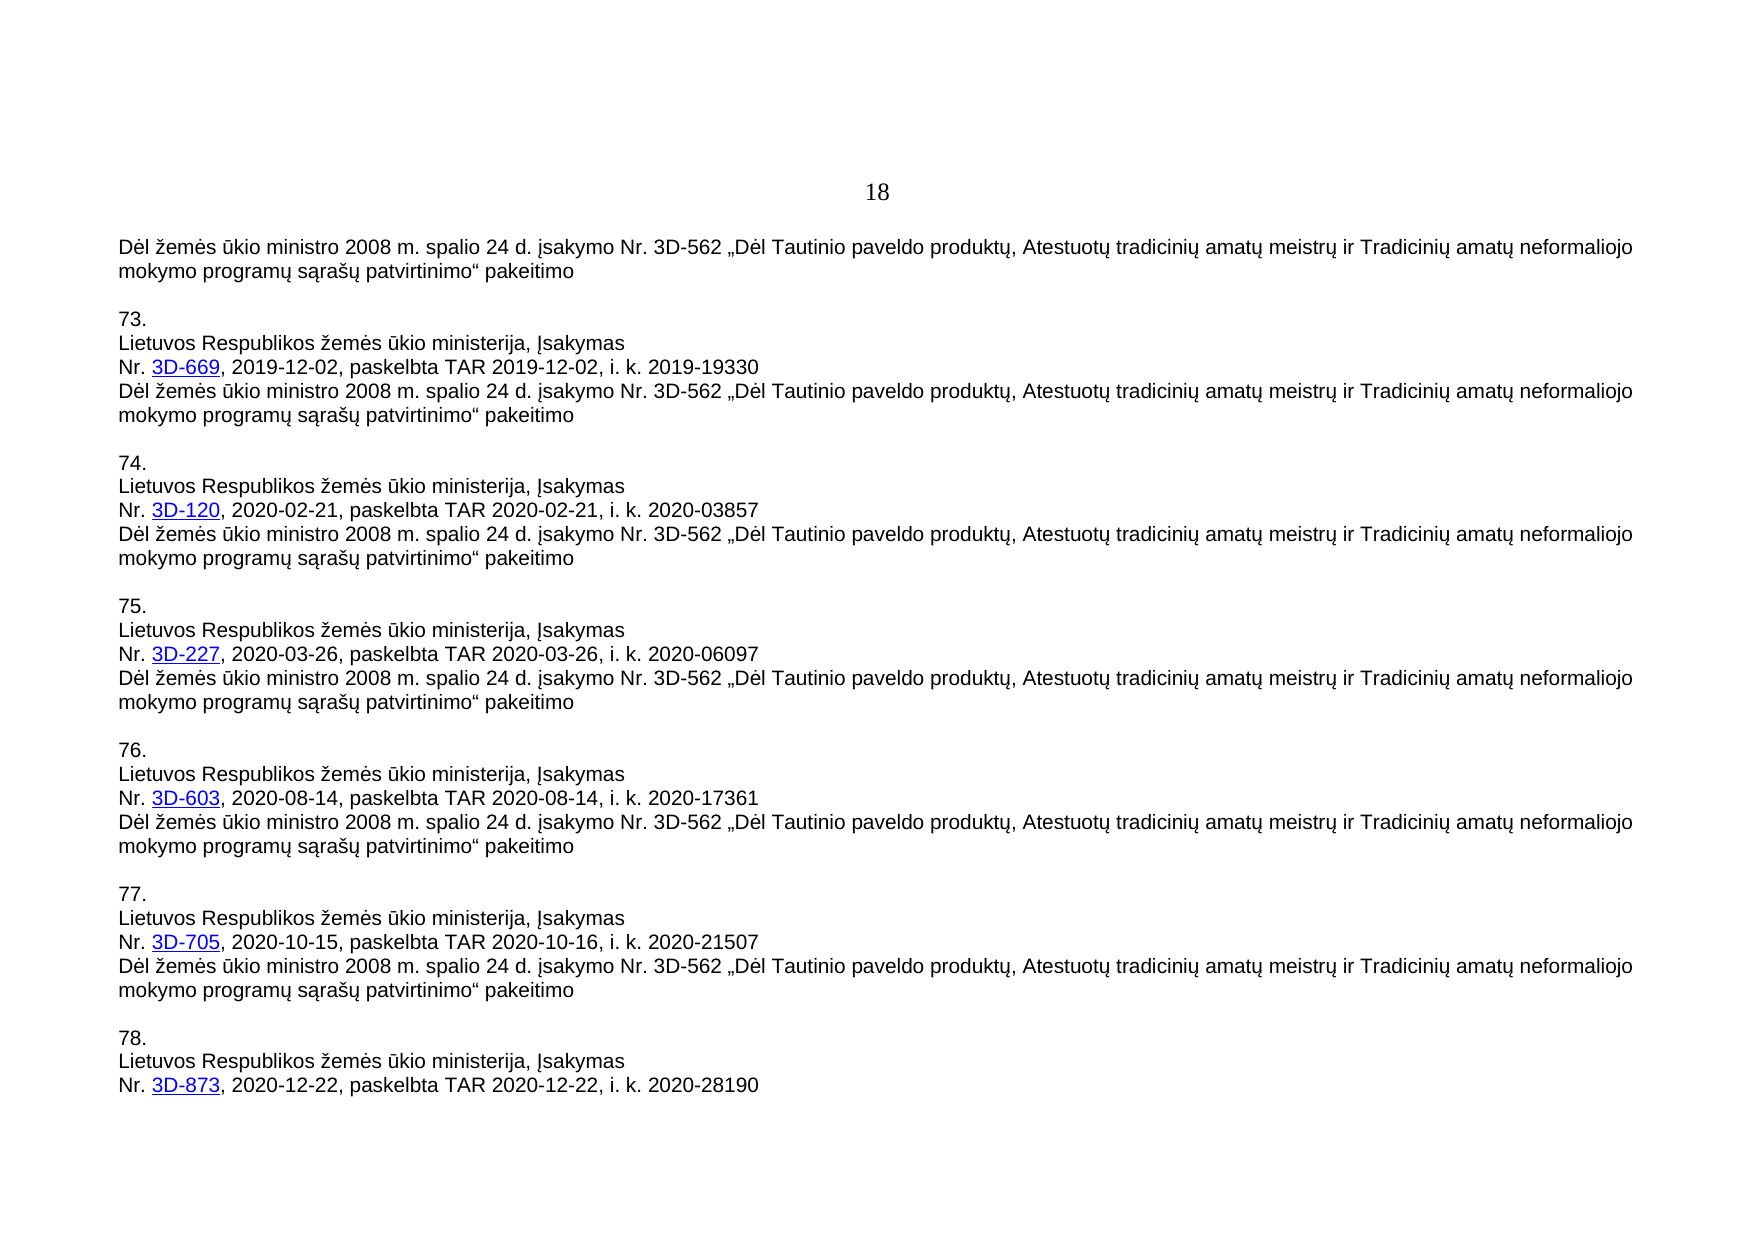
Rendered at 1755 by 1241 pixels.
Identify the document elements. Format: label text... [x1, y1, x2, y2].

text Lietuvos Respublikos žemės ūkio ministerija, Įsakymas [118, 474, 1636, 498]
text Lietuvos Respublikos žemės ūkio ministerija, Įsakymas [118, 762, 1636, 786]
text Nr. 3D-603, 2020-08-14, paskelbta TAR 2020-08-14, i. k. 2020-17361 [118, 786, 1636, 810]
text Lietuvos Respublikos žemės ūkio ministerija, Įsakymas [118, 906, 1636, 929]
text Nr. 3D-227, 2020-03-26, paskelbta TAR 2020-03-26, i. k. 2020-06097 [118, 642, 1636, 666]
text Dėl žemės ūkio ministro 2008 m. spalio 24 d. įsakymo Nr. 3D-562 „Dėl Tautinio paveldo produktų, Atestuotų tradicinių amatų meistrų ir Tradicinių amatų neformaliojo mokymo programų sąrašų patvirtinimo“ pakeitimo [118, 522, 1636, 570]
text Lietuvos Respublikos žemės ūkio ministerija, Įsakymas [118, 1049, 1636, 1073]
text Lietuvos Respublikos žemės ūkio ministerija, Įsakymas [118, 331, 1636, 354]
text Dėl žemės ūkio ministro 2008 m. spalio 24 d. įsakymo Nr. 3D-562 „Dėl Tautinio paveldo produktų, Atestuotų tradicinių amatų meistrų ir Tradicinių amatų neformaliojo mokymo programų sąrašų patvirtinimo“ pakeitimo [118, 235, 1636, 283]
text Dėl žemės ūkio ministro 2008 m. spalio 24 d. įsakymo Nr. 3D-562 „Dėl Tautinio paveldo produktų, Atestuotų tradicinių amatų meistrų ir Tradicinių amatų neformaliojo mokymo programų sąrašų patvirtinimo“ pakeitimo [118, 666, 1636, 714]
text Lietuvos Respublikos žemės ūkio ministerija, Įsakymas [118, 618, 1636, 642]
text Dėl žemės ūkio ministro 2008 m. spalio 24 d. įsakymo Nr. 3D-562 „Dėl Tautinio paveldo produktų, Atestuotų tradicinių amatų meistrų ir Tradicinių amatų neformaliojo mokymo programų sąrašų patvirtinimo“ pakeitimo [118, 953, 1636, 1001]
text Nr. 3D-120, 2020-02-21, paskelbta TAR 2020-02-21, i. k. 2020-03857 [118, 498, 1636, 522]
text 74. [118, 450, 1636, 474]
text 75. [118, 594, 1636, 618]
text 76. [118, 738, 1636, 762]
text Dėl žemės ūkio ministro 2008 m. spalio 24 d. įsakymo Nr. 3D-562 „Dėl Tautinio paveldo produktų, Atestuotų tradicinių amatų meistrų ir Tradicinių amatų neformaliojo mokymo programų sąrašų patvirtinimo“ pakeitimo [118, 378, 1636, 426]
text Nr. 3D-669, 2019-12-02, paskelbta TAR 2019-12-02, i. k. 2019-19330 [118, 354, 1636, 378]
text 78. [118, 1025, 1636, 1049]
text Dėl žemės ūkio ministro 2008 m. spalio 24 d. įsakymo Nr. 3D-562 „Dėl Tautinio paveldo produktų, Atestuotų tradicinių amatų meistrų ir Tradicinių amatų neformaliojo mokymo programų sąrašų patvirtinimo“ pakeitimo [118, 810, 1636, 858]
text Nr. 3D-705, 2020-10-15, paskelbta TAR 2020-10-16, i. k. 2020-21507 [118, 929, 1636, 953]
text 77. [118, 882, 1636, 906]
text Nr. 3D-873, 2020-12-22, paskelbta TAR 2020-12-22, i. k. 2020-28190 [118, 1073, 1636, 1097]
text 73. [118, 307, 1636, 331]
